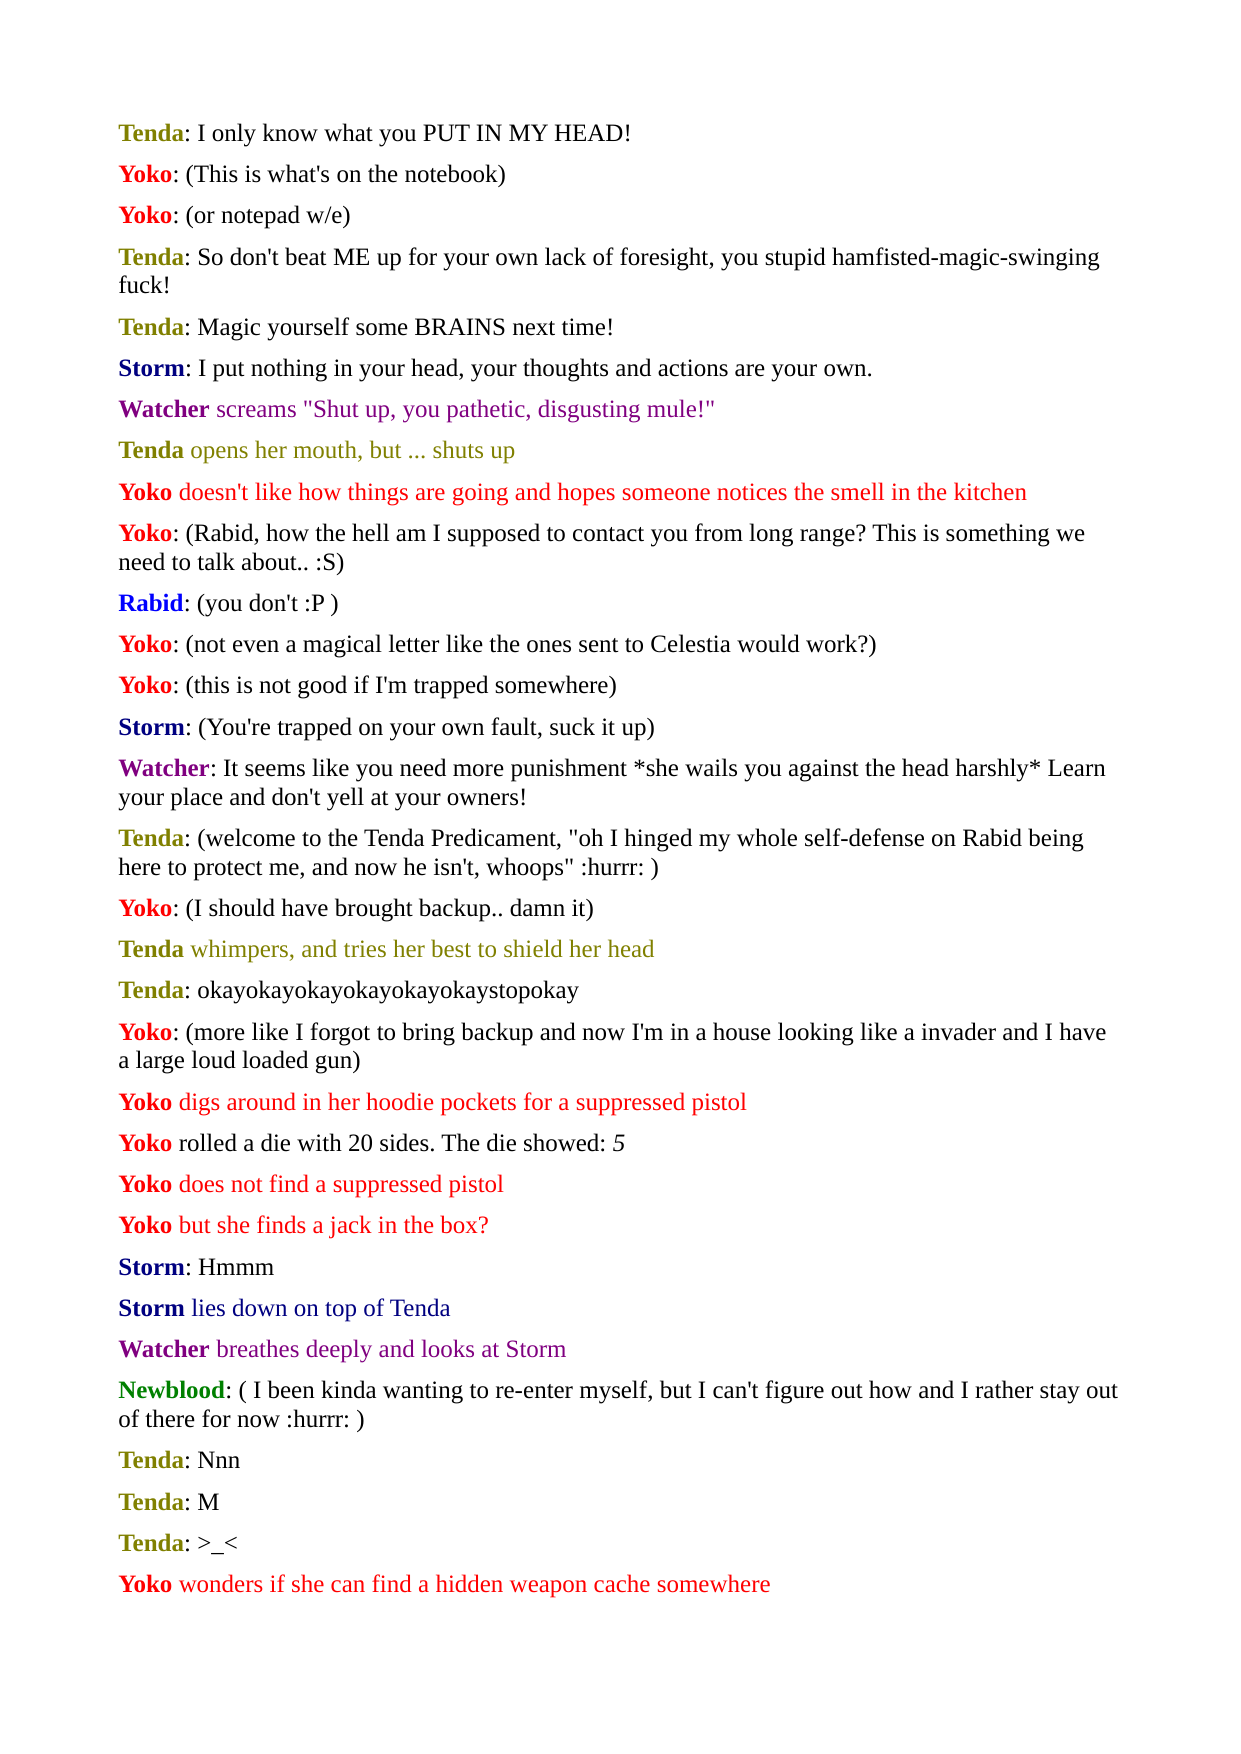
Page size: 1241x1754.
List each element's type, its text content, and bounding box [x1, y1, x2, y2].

text Tenda: (welcome to the Tenda Predicament, "oh I hinged my whole self-defense on Rabid being here to protect me, and now he isn't, whoops" :hurrr: ) [118, 823, 1122, 881]
text Yoko does not find a suppressed pistol [118, 1169, 1122, 1198]
text Yoko doesn't like how things are going and hopes someone notices the smell in the kitchen [118, 477, 1122, 506]
text Yoko rolled a die with 20 sides. The die showed: 5 [118, 1128, 1122, 1157]
text Storm: I put nothing in your head, your thoughts and actions are your own. [118, 353, 1122, 382]
text Storm: (You're trapped on your own fault, suck it up) [118, 712, 1122, 741]
text Storm: Hmmm [118, 1252, 1122, 1281]
text Yoko but she finds a jack in the box? [118, 1211, 1122, 1239]
text Tenda: M [118, 1487, 1122, 1516]
text Watcher breathes deeply and looks at Storm [118, 1334, 1122, 1363]
text Yoko: (Rabid, how the hell am I supposed to contact you from long range? This is something we need to talk about.. :S) [118, 518, 1122, 576]
text Yoko: (this is not good if I'm trapped somewhere) [118, 671, 1122, 699]
text Watcher screams "Shut up, you pathetic, disgusting mule!" [118, 394, 1122, 423]
text Tenda opens her mouth, but ... shuts up [118, 436, 1122, 464]
text Tenda whimpers, and tries her best to shield her head [118, 934, 1122, 963]
text Tenda: Magic yourself some BRAINS next time! [118, 312, 1122, 341]
text Tenda: okayokayokayokayokayokay​stopokay [118, 976, 1122, 1004]
text Yoko wonders if she can find a hidden weapon cache somewhere [118, 1569, 1122, 1598]
text Yoko: (more like I forgot to bring backup and now I'm in a house looking like a invader and I have a large loud loaded gun) [118, 1017, 1122, 1074]
text Newblood: ( I been kinda wanting to re-enter myself, but I can't figure out how and I rather stay out of there for now :hurrr: ) [118, 1376, 1122, 1433]
text Tenda: >​_< [118, 1528, 1122, 1557]
text Yoko: (or notepad w/e) [118, 201, 1122, 229]
text Tenda: I only know what you PUT IN MY HEAD! [118, 118, 1122, 147]
text Rabid: (you don't :P ) [118, 588, 1122, 617]
text Storm lies down on top of Tenda [118, 1293, 1122, 1322]
text Tenda: So don't beat ME up for your own lack of foresight, you stupid hamfisted-magic-swinging​ fuck! [118, 242, 1122, 299]
text Tenda: Nnn [118, 1446, 1122, 1474]
text Yoko: (not even a magical letter like the ones sent to Celestia would work?) [118, 629, 1122, 658]
text Watcher: It seems like you need more punishment *she wails you against the head harshly* Learn your place and don't yell at your owners! [118, 753, 1122, 811]
text Yoko: (I should have brought backup.. damn it) [118, 893, 1122, 922]
text Yoko: (This is what's on the notebook) [118, 159, 1122, 188]
text Yoko digs around in her hoodie pockets for a suppressed pistol [118, 1087, 1122, 1116]
